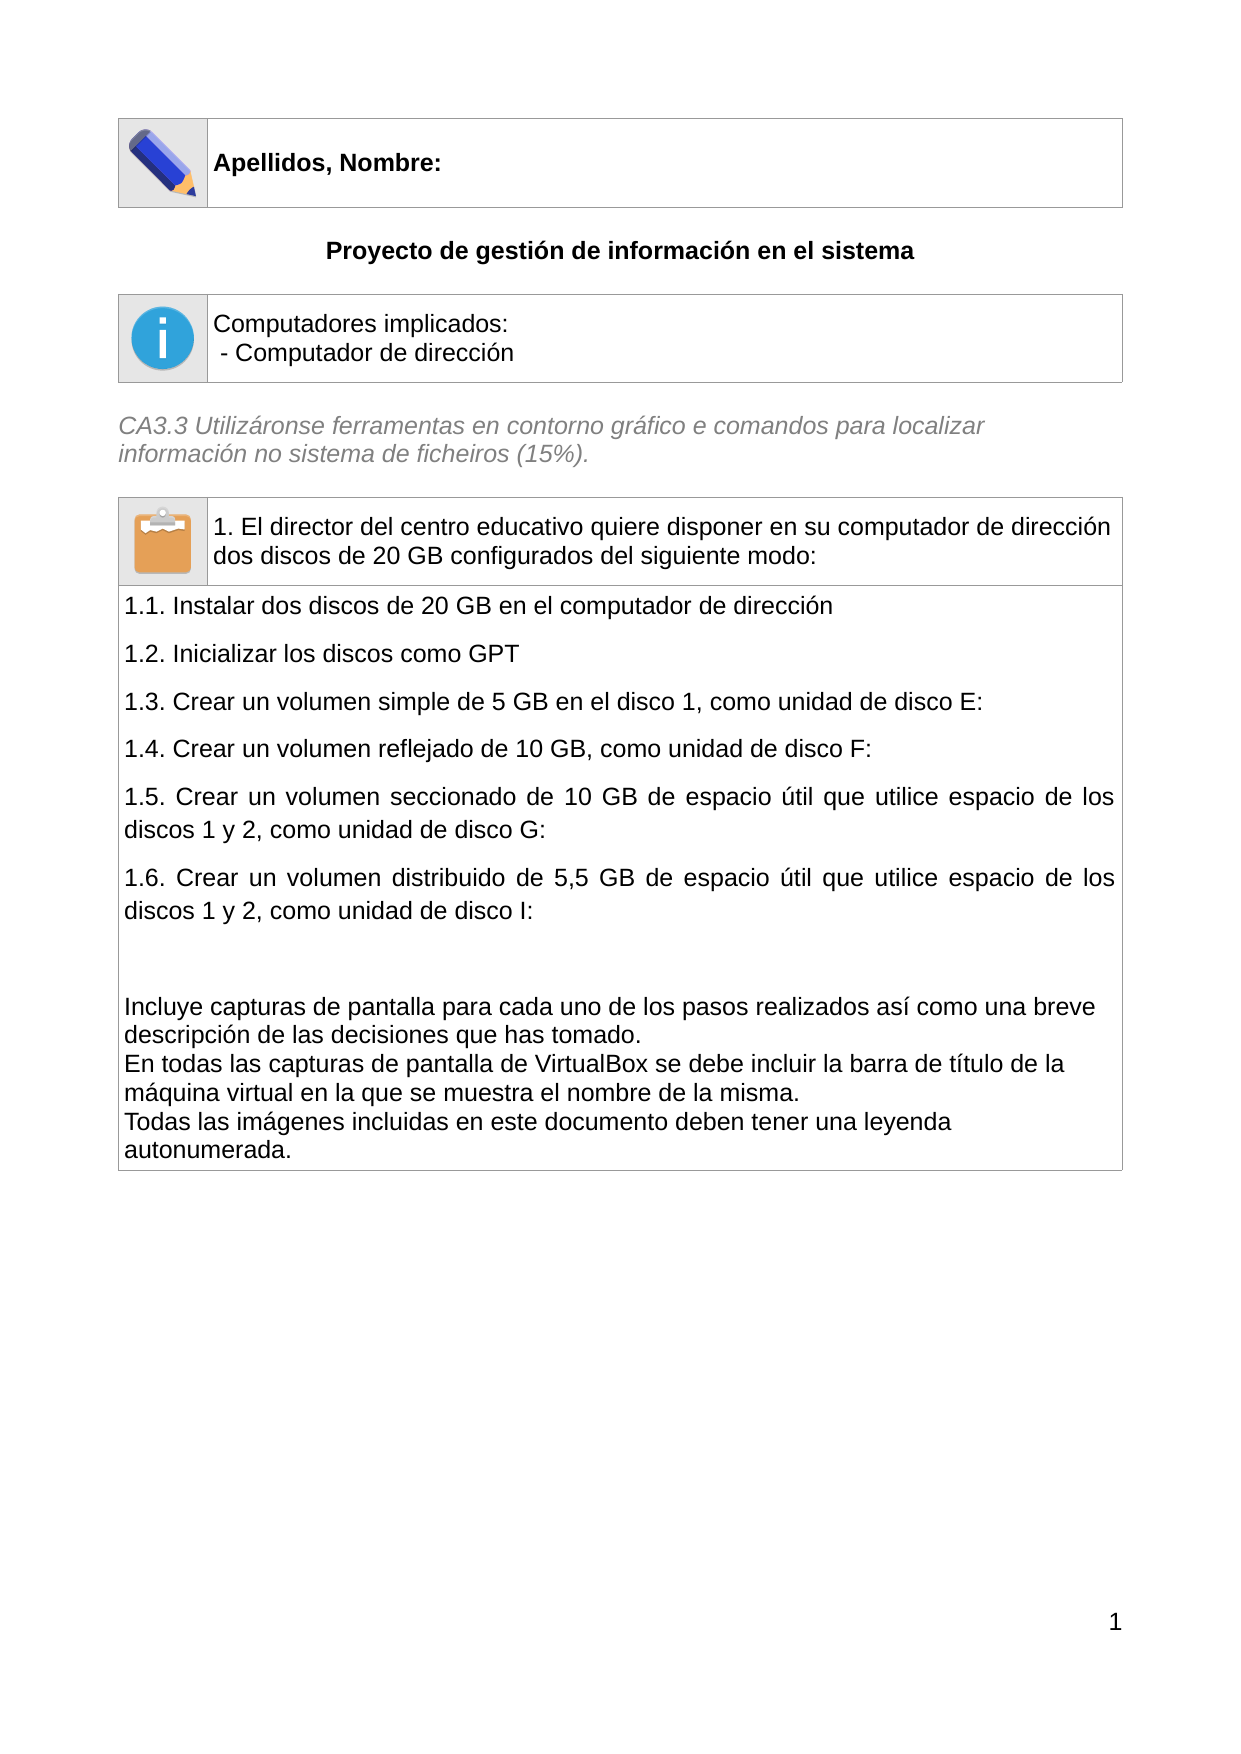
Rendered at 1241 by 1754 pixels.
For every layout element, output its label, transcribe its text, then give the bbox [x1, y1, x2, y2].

table_header [119, 498, 207, 585]
table_header [119, 119, 207, 207]
table_header Computadores implicados: - Computador de dirección [208, 295, 1122, 382]
table_header 1. El director del centro educativo quiere disponer en su computador de dirección dos discos de 20 GB configurados del siguiente modo: [208, 498, 1122, 585]
table_cell 1.1. Instalar dos discos de 20 GB en el computador de dirección 1.2. Inicializar los discos como GPT 1.3. Crear un volumen simple de 5 GB en el disco 1, como unidad de disco E: 1.4. Crear un volumen reflejado de 10 GB, como unidad de disco F: 1.5. Crear un volumen seccionado de 10 GB de espacio útil que utilice espacio de los discos 1 y 2, como unidad de disco G: 1.6. Crear un volumen distribuido de 5,5 GB de espacio útil que utilice espacio de los discos 1 y 2, como unidad de disco I: Incluye capturas de pantalla para cada uno de los pasos realizados así como una breve descripción de las decisiones que has tomado. En todas las capturas de pantalla de VirtualBox se debe incluir la barra de título de la máquina virtual en la que se muestra el nombre de la misma. Todas las imágenes incluidas en este documento deben tener una leyenda autonumerada. [119, 586, 1122, 1170]
table_header [119, 295, 207, 382]
text Proyecto de gestión de información en el sistema [118, 236, 1122, 265]
text CA3.3 Utilizáronse ferramentas en contorno gráfico e comandos para localizar información no sistema de ficheiros (15%). [118, 411, 1122, 468]
table_header Apellidos, Nombre: [208, 119, 1122, 207]
